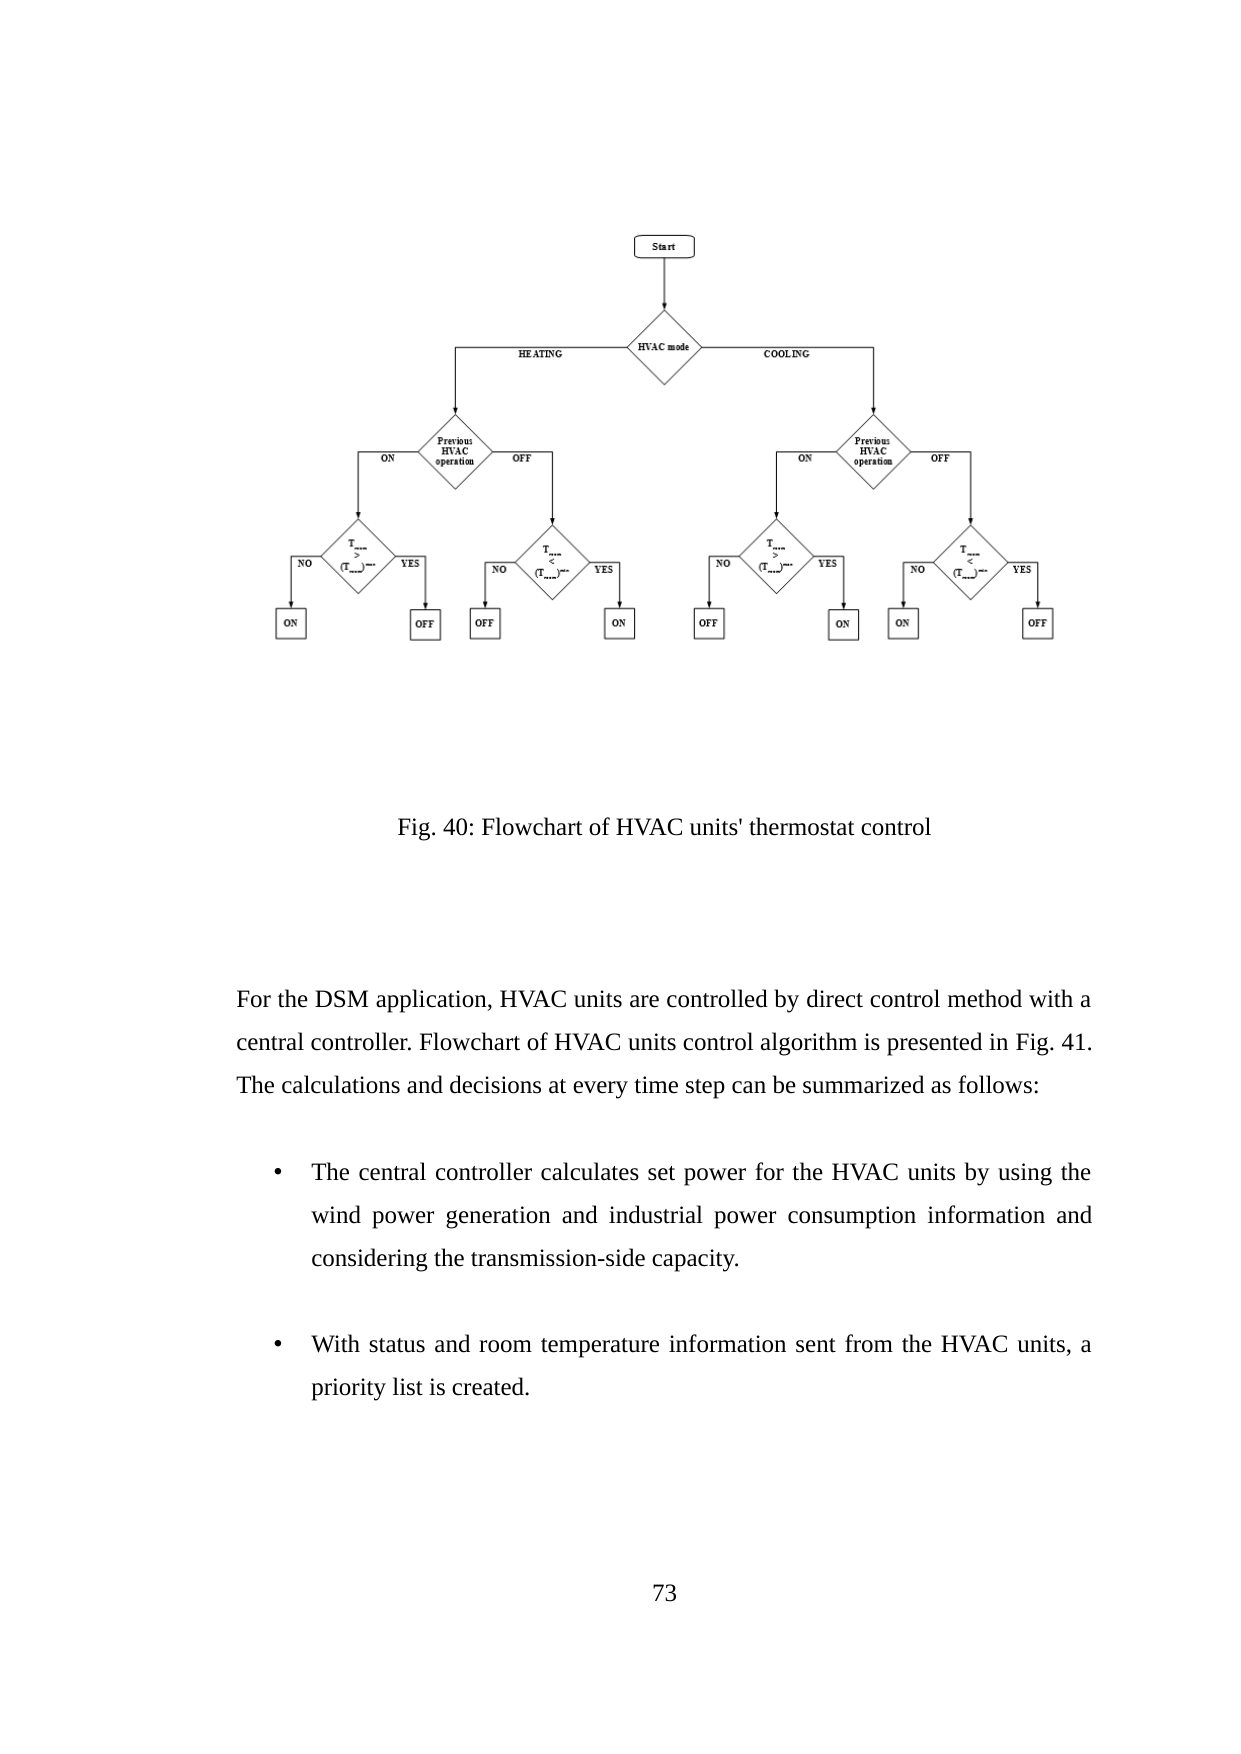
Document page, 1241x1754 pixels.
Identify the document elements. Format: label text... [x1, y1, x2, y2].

text Fig. 40: Flowchart of HVAC units' thermostat control [236, 812, 1093, 840]
list The central controller calculates set power for the HVAC units by using the wind power generation and industrial power consumption information and considering the transmission-side capacity. [273, 1157, 1093, 1272]
text For the DSM application, HVAC units are controlled by direct control method with a central controller. Flowchart of HVAC units control algorithm is presented in Fig. 41. The calculations and decisions at every time step can be summarized as follows: [236, 984, 1093, 1099]
list With status and room temperature information sent from the HVAC units, a priority list is created. [273, 1329, 1093, 1401]
picture [236, 160, 1093, 758]
